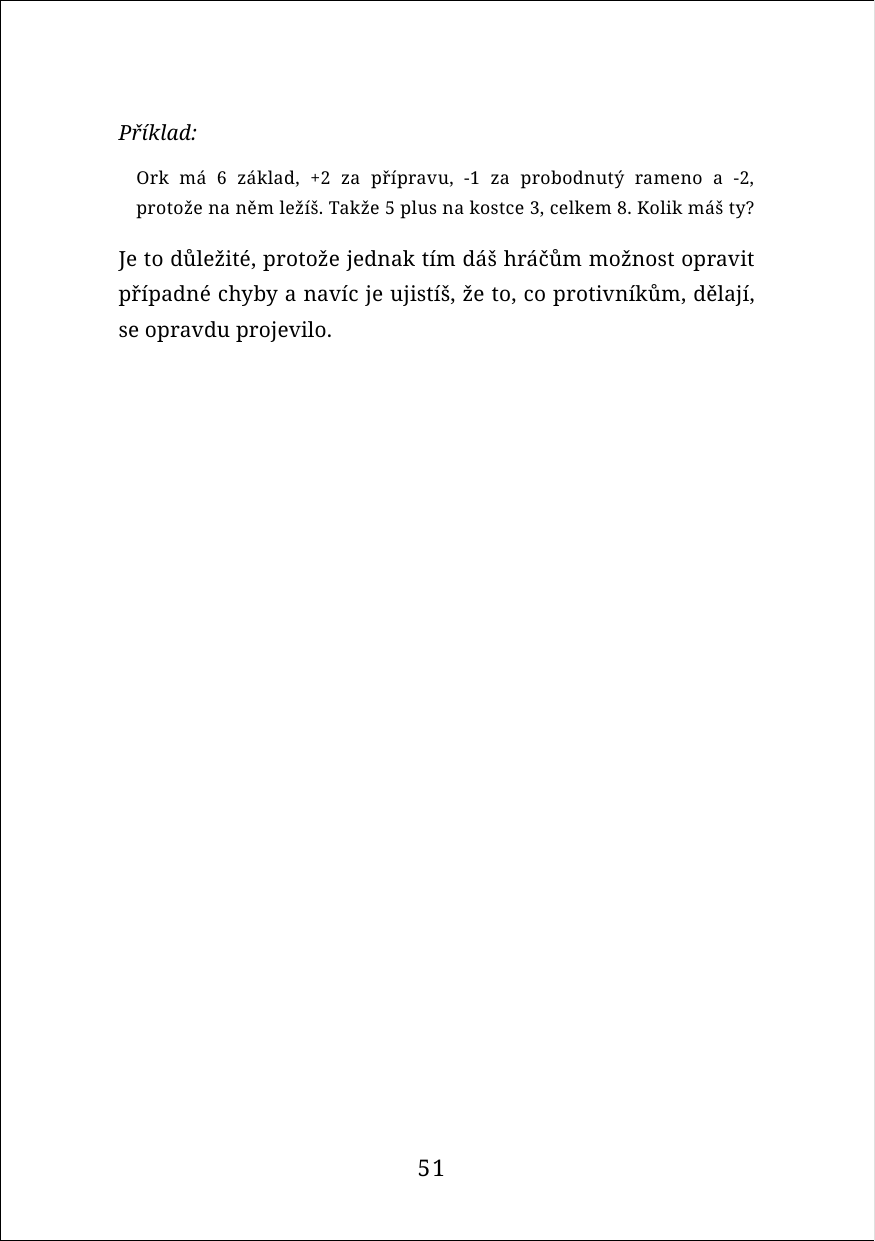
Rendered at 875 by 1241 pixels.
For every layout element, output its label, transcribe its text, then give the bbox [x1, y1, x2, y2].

text Ork má 6 základ, +2 za přípravu, -1 za probodnutý rameno a -2, protože na něm ležíš. Takže 5 plus na kostce 3, celkem 8. Kolik máš ty? [136, 166, 756, 220]
text Je to důležité, protože jednak tím dáš hráčům možnost opravit případné chyby a navíc je ujistíš, že to, co protivníkům, dělají, se opravdu projevilo. [118, 244, 756, 343]
text Příklad: [118, 118, 756, 147]
